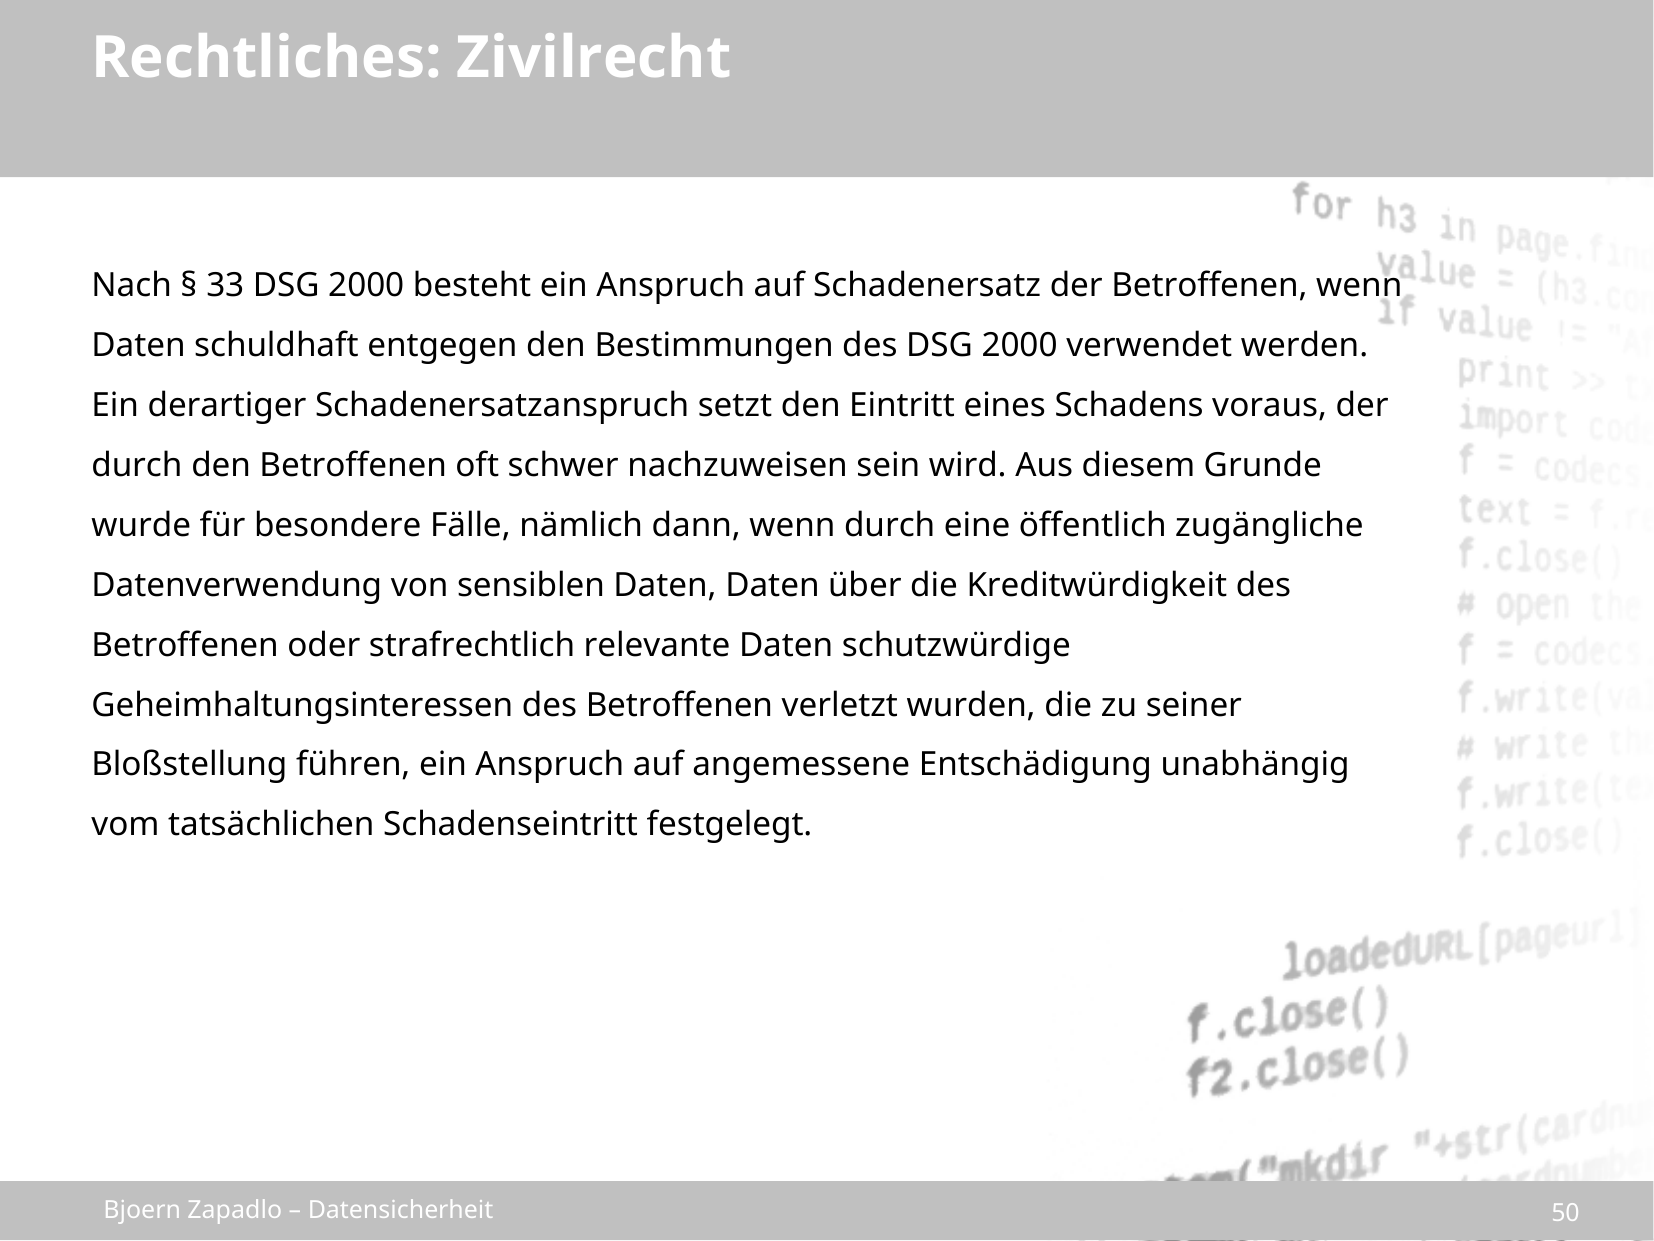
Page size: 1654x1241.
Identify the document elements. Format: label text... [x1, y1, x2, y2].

text_box Rechtliches: Zivilrecht [76, 17, 1444, 98]
text_box Nach § 33 DSG 2000 besteht ein Anspruch auf Schadenersatz der Betroffenen, wenn Daten schuldhaft entgegen den Bestimmungen des DSG 2000 verwendet werden. Ein derartiger Schadenersatzanspruch setzt den Eintritt eines Schadens voraus, der durch den Betroffenen oft schwer nachzuweisen sein wird. Aus diesem Grunde wurde für besondere Fälle, nämlich dann, wenn durch eine öffentlich zugängliche Datenverwendung von sensiblen Daten, Daten über die Kreditwürdigkeit des Betroffenen oder strafrechtlich relevante Daten schutzwürdige Geheimhaltungsinteressen des Betroffenen verletzt wurden, die zu seiner Bloßstellung führen, ein Anspruch auf angemessene Entschädigung unabhängig vom tatsächlichen Schadenseintritt festgelegt. [76, 236, 1432, 940]
picture [0, 178, 1654, 1181]
